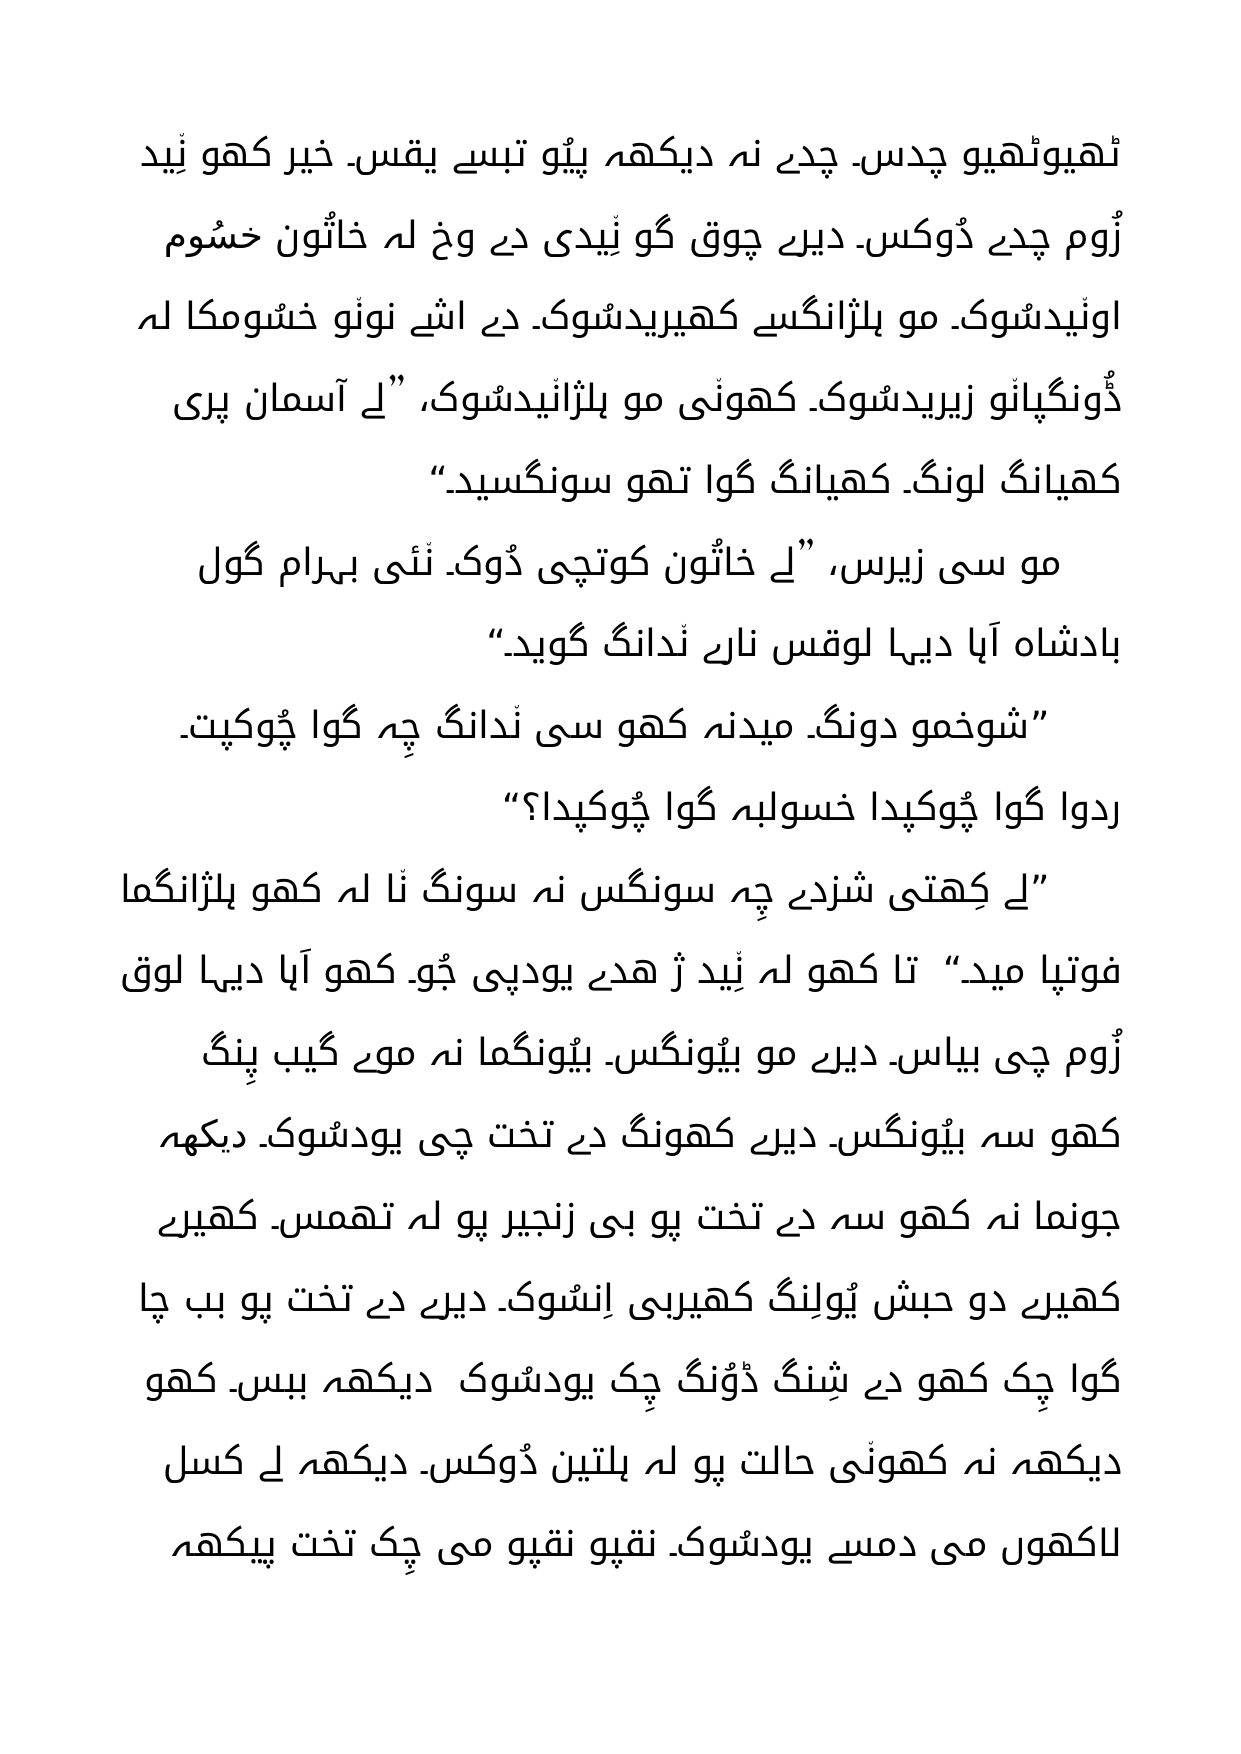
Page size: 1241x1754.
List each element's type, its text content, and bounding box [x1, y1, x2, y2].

text مو سی زیرس، ”لے خاتُون کوتچی دُوک۔ ن٘ئی بہرام گول بادشاہ اَہا دیہا لوقس نارے ن٘دانگ گوید۔“ [118, 527, 1122, 680]
text ”لے کِھتی شزدے چِہ سونگس نہ سونگ ن٘ا لہ کھو ہلژانگما فوتپا مید۔“ تا کھو لہ نِ٘ید ژ ھدے یودپی جُو۔ کھو اَہا دیہا لوق زُوم چی بیاس۔ دیرے مو بیُونگس۔ بیُونگما نہ موے گیب پِنگ کھو سہ بیُونگس۔ دیرے کھونگ دے تخت چی یودسُوک۔ دیکھہ جونما نہ کھو سہ دے تخت پو بی زنجیر پو لہ تھمس۔ کھیرے کھیرے دو حبش یُولِنگ کھیربی اِنسُوک۔ دیرے دے تخت پو بب چا گوا چِک کھو دے شِنگ ڈوُنگ چِک یودسُوک دیکھہ ببس۔ کھو دیکھہ نہ کھون٘ی حالت پو لہ ہلتین دُوکس۔ دیکھہ لے کسل لاکھوں می دمسے یودسُوک۔ نقپو نقپو می چِک تخت پیکھہ [118, 854, 1122, 1579]
text ”شوخمو دونگ۔ میدنہ کھو سی ن٘دانگ چِہ گوا چُوکپت۔ ردوا گوا چُوکپدا خسولبہ گوا چُوکپدا؟“ [118, 691, 1122, 843]
text ٹھیوٹھیو چدس۔ چدے نہ دیکھہ پیُو تبسے یقس۔ خیر کھو نِ٘ید زُوم چدے دُوکس۔ دیرے چوق گو نِ٘یدی دے وخ لہ خاتُون خسُوم اون٘یدسُوک۔ مو ہلژانگسے کھیریدسُوک۔ دے اشے نون٘و خسُومکا لہ ڈُونگپان٘و زیریدسُوک۔ کھون٘ی مو ہلژان٘یدسُوک، ”لے آسمان پری کھیانگ لونگ۔ کھیانگ گوا تھو سونگسید۔“ [118, 118, 1122, 516]
